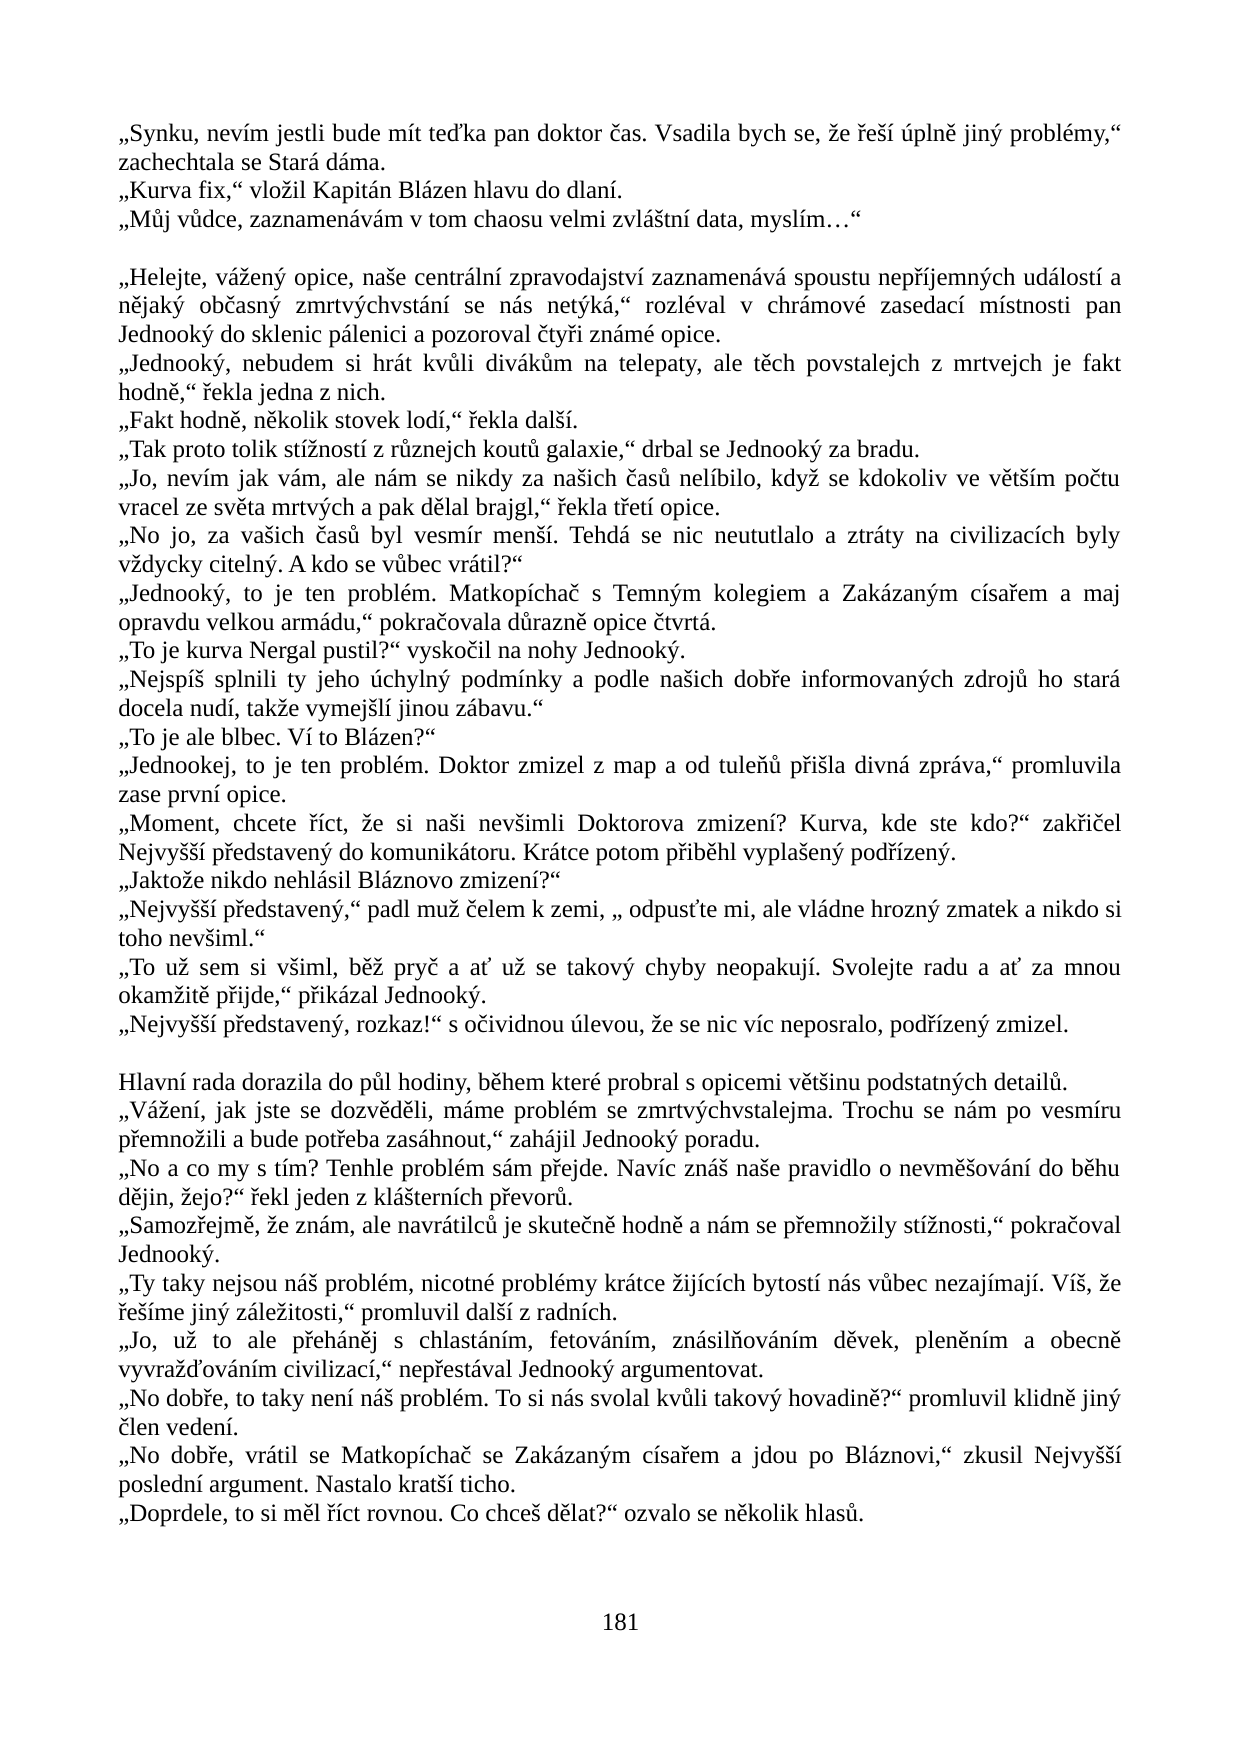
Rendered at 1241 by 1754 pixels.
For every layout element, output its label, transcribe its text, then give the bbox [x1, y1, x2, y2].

text „Nejvyšší představený,“ padl muž čelem k zemi, „ odpusťte mi, ale vládne hrozný zmatek a nikdo si toho nevšiml.“ [118, 894, 1122, 952]
text „Helejte, vážený opice, naše centrální zpravodajství zaznamenává spoustu nepříjemných událostí a nějaký občasný zmrtvýchvstání se nás netýká,“ rozléval v chrámové zasedací místnosti pan Jednooký do sklenic pálenici a pozoroval čtyři známé opice. [118, 262, 1122, 348]
text „Jednooký, nebudem si hrát kvůli divákům na telepaty, ale těch povstalejch z mrtvejch je fakt hodně,“ řekla jedna z nich. [118, 348, 1122, 406]
text „To je kurva Nergal pustil?“ vyskočil na nohy Jednooký. [118, 636, 1122, 664]
text „No dobře, vrátil se Matkopíchač se Zakázaným císařem a jdou po Bláznovi,“ zkusil Nejvyšší poslední argument. Nastalo kratší ticho. [118, 1441, 1122, 1498]
text „Jednooký, to je ten problém. Matkopíchač s Temným kolegiem a Zakázaným císařem a maj opravdu velkou armádu,“ pokračovala důrazně opice čtvrtá. [118, 578, 1122, 636]
text „No jo, za vašich časů byl vesmír menší. Tehdá se nic neututlalo a ztráty na civilizacích byly vždycky citelný. A kdo se vůbec vrátil?“ [118, 521, 1122, 578]
text „To už sem si všiml, běž pryč a ať už se takový chyby neopakují. Svolejte radu a ať za mnou okamžitě přijde,“ přikázal Jednooký. [118, 952, 1122, 1009]
text „Samozřejmě, že znám, ale navrátilců je skutečně hodně a nám se přemnožily stížnosti,“ pokračoval Jednooký. [118, 1211, 1122, 1268]
text „Kurva fix,“ vložil Kapitán Blázen hlavu do dlaní. [118, 176, 1122, 204]
text „Jednookej, to je ten problém. Doktor zmizel z map a od tuleňů přišla divná zpráva,“ promluvila zase první opice. [118, 751, 1122, 808]
text „Fakt hodně, několik stovek lodí,“ řekla další. [118, 406, 1122, 434]
text „To je ale blbec. Ví to Blázen?“ [118, 722, 1122, 751]
text „Nejspíš splnili ty jeho úchylný podmínky a podle našich dobře informovaných zdrojů ho stará docela nudí, takže vymejšlí jinou zábavu.“ [118, 664, 1122, 722]
text „Synku, nevím jestli bude mít teďka pan doktor čas. Vsadila bych se, že řeší úplně jiný problémy,“ zachechtala se Stará dáma. [118, 118, 1122, 176]
text Hlavní rada dorazila do půl hodiny, během které probral s opicemi většinu podstatných detailů. [118, 1067, 1122, 1096]
text „Vážení, jak jste se dozvěděli, máme problém se zmrtvýchvstalejma. Trochu se nám po vesmíru přemnožili a bude potřeba zasáhnout,“ zahájil Jednooký poradu. [118, 1096, 1122, 1153]
text „No dobře, to taky není náš problém. To si nás svolal kvůli takový hovadině?“ promluvil klidně jiný člen vedení. [118, 1383, 1122, 1441]
text „Tak proto tolik stížností z různejch koutů galaxie,“ drbal se Jednooký za bradu. [118, 434, 1122, 463]
text „Nejvyšší představený, rozkaz!“ s očividnou úlevou, že se nic víc neposralo, podřízený zmizel. [118, 1009, 1122, 1038]
text „Jaktože nikdo nehlásil Bláznovo zmizení?“ [118, 866, 1122, 894]
text „Jo, už to ale přeháněj s chlastáním, fetováním, znásilňováním děvek, pleněním a obecně vyvražďováním civilizací,“ nepřestával Jednooký argumentovat. [118, 1326, 1122, 1383]
text „Ty taky nejsou náš problém, nicotné problémy krátce žijících bytostí nás vůbec nezajímají. Víš, že řešíme jiný záležitosti,“ promluvil další z radních. [118, 1268, 1122, 1326]
text „Moment, chcete říct, že si naši nevšimli Doktorova zmizení? Kurva, kde ste kdo?“ zakřičel Nejvyšší představený do komunikátoru. Krátce potom přiběhl vyplašený podřízený. [118, 808, 1122, 866]
text „Doprdele, to si měl říct rovnou. Co chceš dělat?“ ozvalo se několik hlasů. [118, 1498, 1122, 1527]
text „Jo, nevím jak vám, ale nám se nikdy za našich časů nelíbilo, když se kdokoliv ve větším počtu vracel ze světa mrtvých a pak dělal brajgl,“ řekla třetí opice. [118, 463, 1122, 521]
text „No a co my s tím? Tenhle problém sám přejde. Navíc znáš naše pravidlo o nevměšování do běhu dějin, žejo?“ řekl jeden z klášterních převorů. [118, 1153, 1122, 1211]
text „Můj vůdce, zaznamenávám v tom chaosu velmi zvláštní data, myslím…“ [118, 204, 1122, 233]
